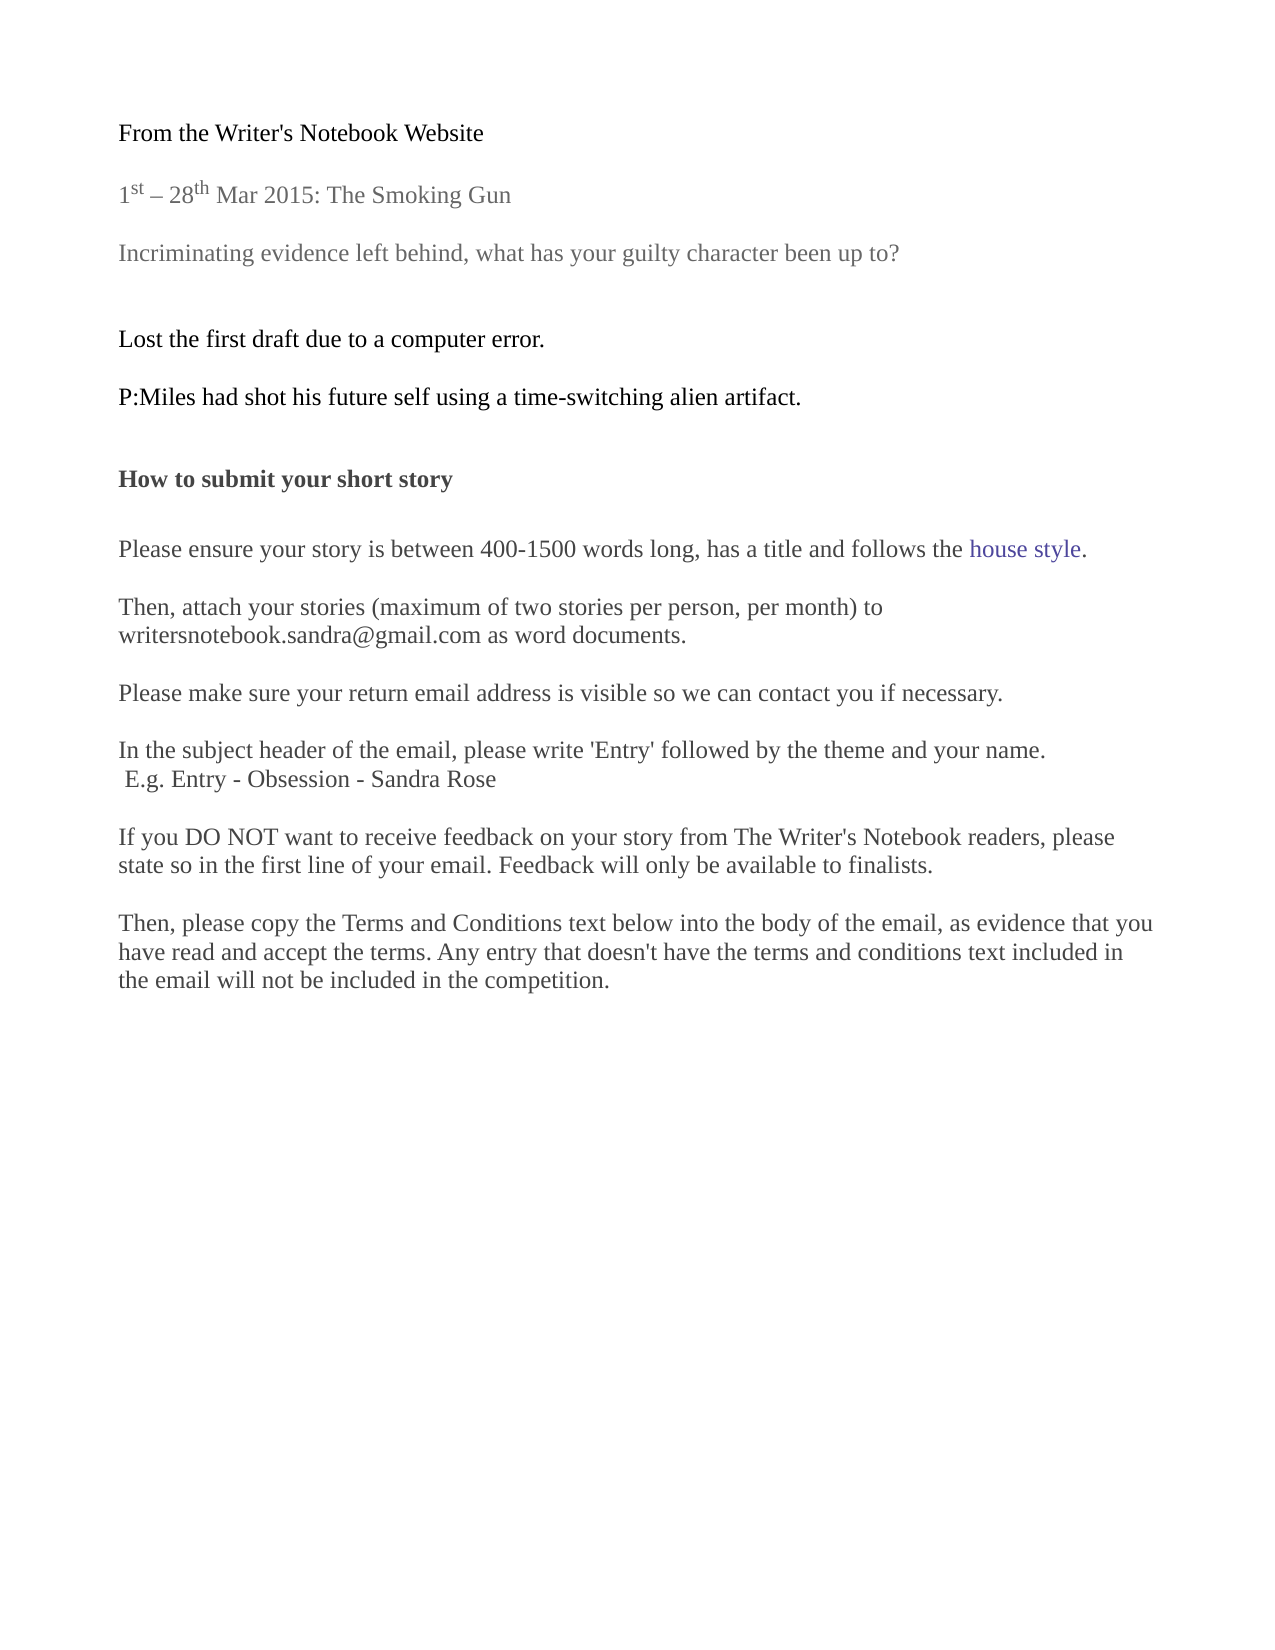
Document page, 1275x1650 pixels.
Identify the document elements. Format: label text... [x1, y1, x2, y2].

text From the Writer's Notebook Website [118, 118, 1157, 147]
text Lost the first draft due to a computer error. [118, 324, 1157, 353]
text 1st – 28th Mar 2015: The Smoking Gun [118, 176, 1157, 209]
text Incriminating evidence left behind, what has your guilty character been up to? [118, 238, 1157, 267]
text P:Miles had shot his future self using a time-switching alien artifact. [118, 382, 1157, 410]
subtitle How to submit your short story [118, 464, 1157, 493]
text Please ensure your story is between 400-1500 words long, has a title and follows the house style. Then, attach your stories (maximum of two stories per person, per month) to writersnotebook.sandra@gmail.com as word documents. Please make sure your return email address is visible so we can contact you if necessary. In the subject header of the email, please write 'Entry' followed by the theme and your name. E.g. Entry - Obsession - Sandra Rose If you DO NOT want to receive feedback on your story from The Writer's Notebook readers, please state so in the first line of your email. Feedback will only be available to finalists. Then, please copy the Terms and Conditions text below into the body of the email, as evidence that you have read and accept the terms. Any entry that doesn't have the terms and conditions text included in the email will not be included in the competition. [118, 505, 1157, 1138]
